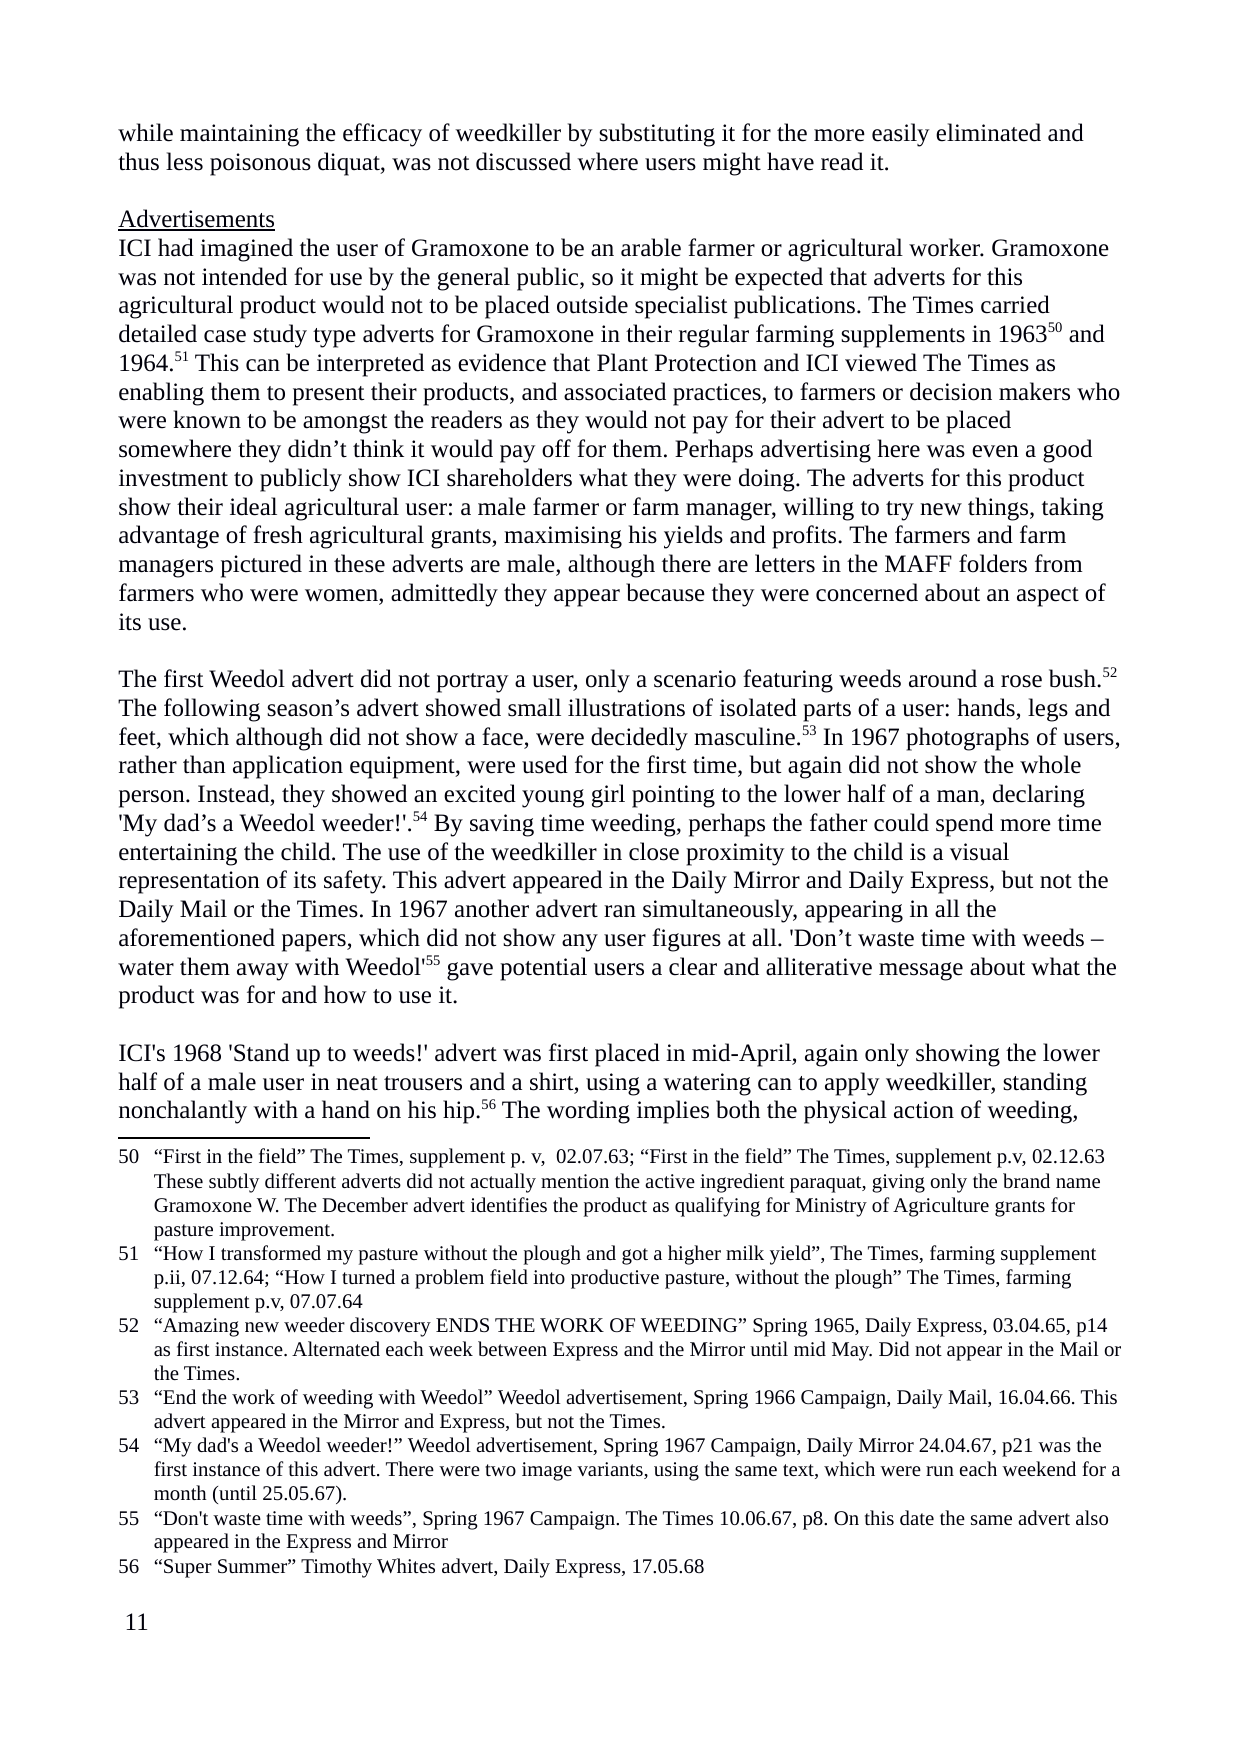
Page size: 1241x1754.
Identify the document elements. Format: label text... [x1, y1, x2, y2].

text “Amazing new weeder discovery ENDS THE WORK OF WEEDING” Spring 1965, Daily Express, 03.04.65, p14 as first instance. Alternated each week between Express and the Mirror until mid May. Did not appear in the Mail or the Times. [118, 1313, 1122, 1385]
text “How I transformed my pasture without the plough and got a higher milk yield”, The Times, farming supplement p.ii, 07.12.64; “How I turned a problem field into productive pasture, without the plough” The Times, farming supplement p.v, 07.07.64 [118, 1241, 1122, 1313]
text Advertisements [118, 204, 1122, 233]
text “Super Summer” Timothy Whites advert, Daily Express, 17.05.68 [118, 1553, 1122, 1578]
text ICI had imagined the user of Gramoxone to be an arable farmer or agricultural worker. Gramoxone was not intended for use by the general public, so it might be expected that adverts for this agricultural product would not to be placed outside specialist publications. The Times carried detailed case study type adverts for Gramoxone in their regular farming supplements in 1963 and 1964. This can be interpreted as evidence that Plant Protection and ICI viewed The Times as enabling them to present their products, and associated practices, to farmers or decision makers who were known to be amongst the readers as they would not pay for their advert to be placed somewhere they didn’t think it would pay off for them. Perhaps advertising here was even a good investment to publicly show ICI shareholders what they were doing. The adverts for this product show their ideal agricultural user: a male farmer or farm manager, willing to try new things, taking advantage of fresh agricultural grants, maximising his yields and profits. The farmers and farm managers pictured in these adverts are male, although there are letters in the MAFF folders from farmers who were women, admittedly they appear because they were concerned about an aspect of its use. [118, 233, 1122, 636]
text “End the work of weeding with Weedol” Weedol advertisement, Spring 1966 Campaign, Daily Mail, 16.04.66. This advert appeared in the Mirror and Express, but not the Times. [118, 1385, 1122, 1433]
text “First in the field” The Times, supplement p. v, 02.07.63; “First in the field” The Times, supplement p.v, 02.12.63 These subtly different adverts did not actually mention the active ingredient paraquat, giving only the brand name Gramoxone W. The December advert identifies the product as qualifying for Ministry of Agriculture grants for pasture improvement. [118, 1144, 1122, 1241]
text ICI's 1968 'Stand up to weeds!' advert was first placed in mid-April, again only showing the lower half of a male user in neat trousers and a shirt, using a watering can to apply weedkiller, standing nonchalantly with a hand on his hip. The wording implies both the physical action of weeding, [118, 1038, 1122, 1124]
text “Don't waste time with weeds”, Spring 1967 Campaign. The Times 10.06.67, p8. On this date the same advert also appeared in the Express and Mirror [118, 1505, 1122, 1553]
text while maintaining the efficacy of weedkiller by substituting it for the more easily eliminated and thus less poisonous diquat, was not discussed where users might have read it. [118, 118, 1122, 176]
text The first Weedol advert did not portray a user, only a scenario featuring weeds around a rose bush. The following season’s advert showed small illustrations of isolated parts of a user: hands, legs and feet, which although did not show a face, were decidedly masculine. In 1967 photographs of users, rather than application equipment, were used for the first time, but again did not show the whole person. Instead, they showed an excited young girl pointing to the lower half of a man, declaring 'My dad’s a Weedol weeder!'. By saving time weeding, perhaps the father could spend more time entertaining the child. The use of the weedkiller in close proximity to the child is a visual representation of its safety. This advert appeared in the Daily Mirror and Daily Express, but not the Daily Mail or the Times. In 1967 another advert ran simultaneously, appearing in all the aforementioned papers, which did not show any user figures at all. 'Don’t waste time with weeds – water them away with Weedol' gave potential users a clear and alliterative message about what the product was for and how to use it. [118, 664, 1122, 1009]
text “My dad's a Weedol weeder!” Weedol advertisement, Spring 1967 Campaign, Daily Mirror 24.04.67, p21 was the first instance of this advert. There were two image variants, using the same text, which were run each weekend for a month (until 25.05.67). [118, 1433, 1122, 1505]
